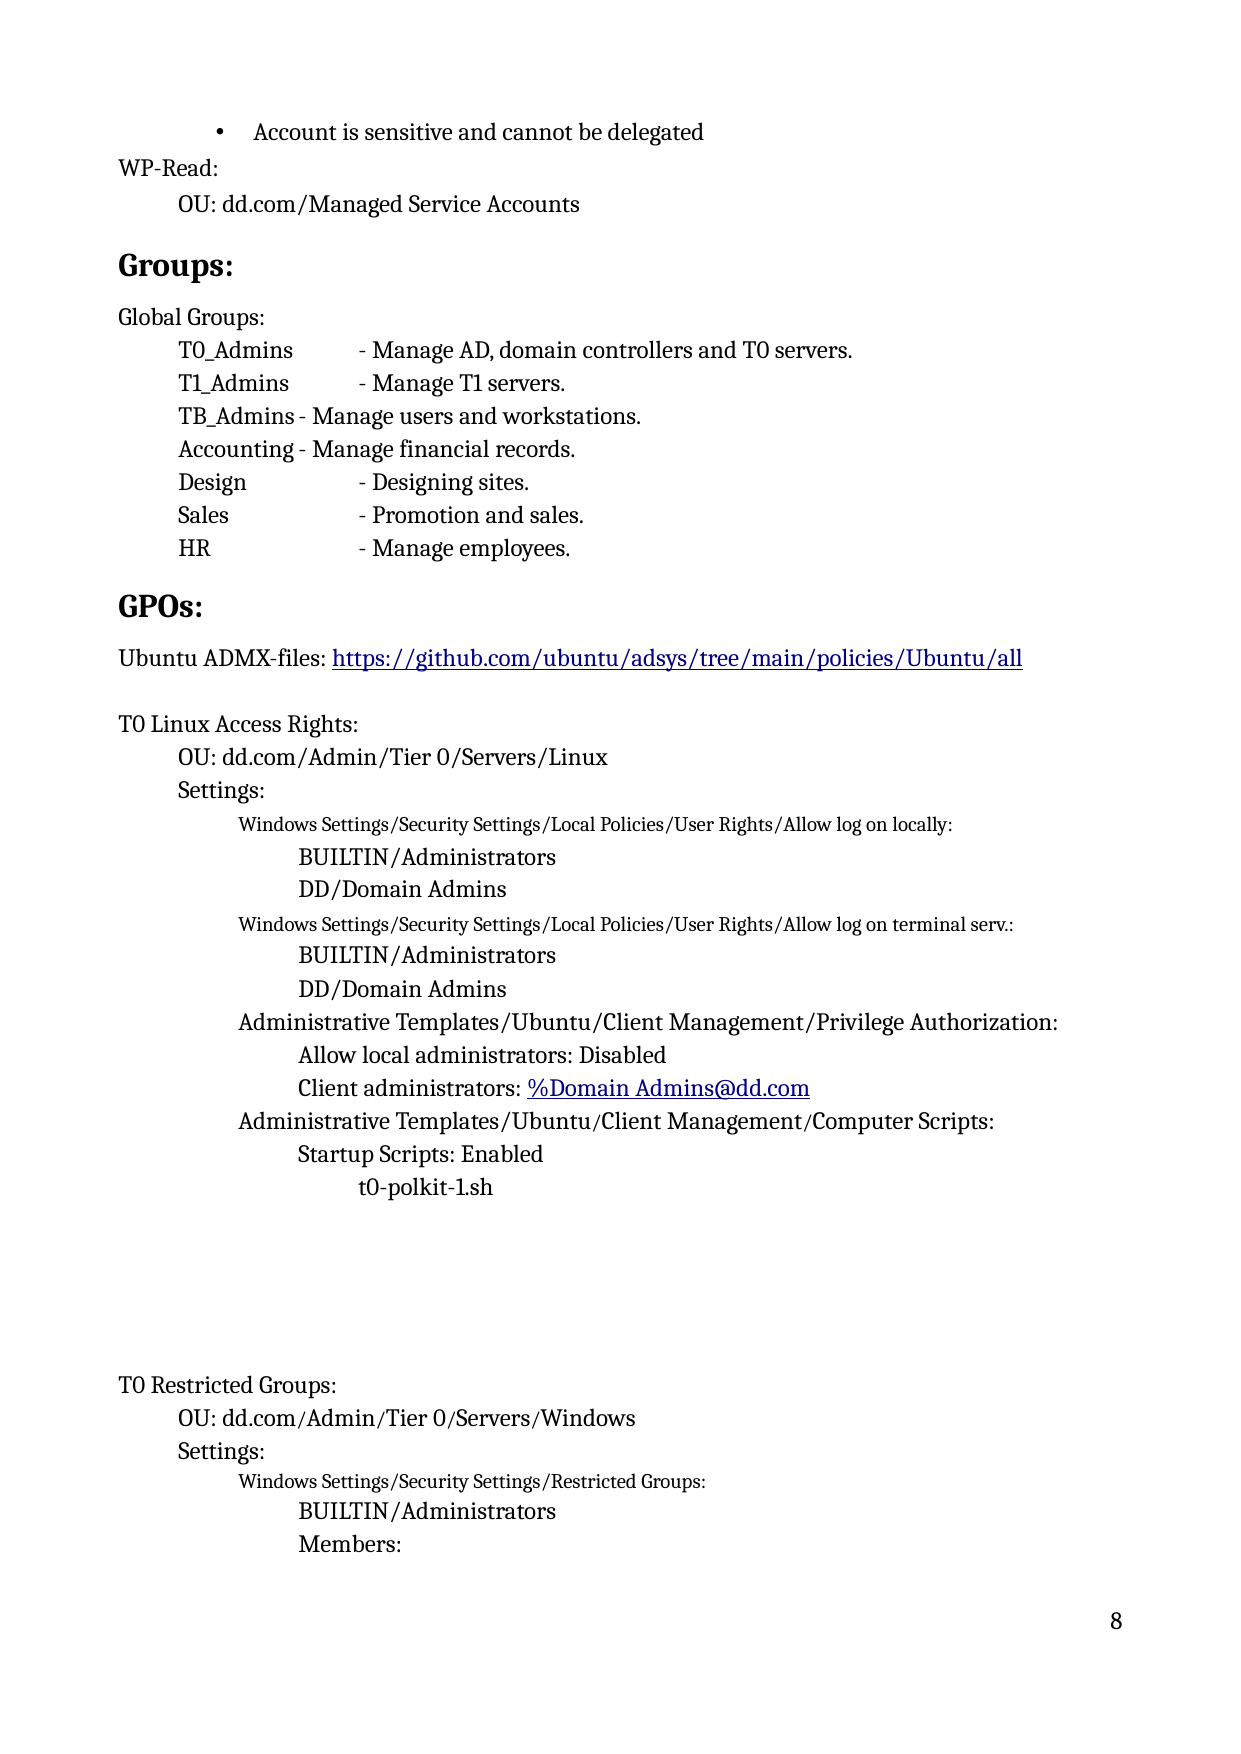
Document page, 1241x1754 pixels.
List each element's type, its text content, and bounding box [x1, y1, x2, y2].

text Administrative Templates/Ubuntu/Client Management/Computer Scripts: [118, 1107, 1122, 1135]
text T1_Admins - Manage T1 servers. [118, 369, 1122, 397]
text Members: [118, 1530, 1122, 1559]
text OU: dd.com/Managed Service Accounts [118, 189, 1122, 218]
text DD/Domain Admins [118, 974, 1122, 1003]
text Windows Settings/Security Settings/Local Policies/User Rights/Allow log on locally: [118, 809, 1122, 838]
subtitle Groups: [118, 246, 1122, 284]
text T0 Restricted Groups: [118, 1371, 1122, 1399]
text HR - Manage employees. [118, 534, 1122, 563]
text OU: dd.com/Admin/Tier 0/Servers/Windows [118, 1404, 1122, 1432]
text T0 Linux Access Rights: [118, 710, 1122, 739]
text BUILTIN/Administrators [118, 941, 1122, 970]
text OU: dd.com/Admin/Tier 0/Servers/Linux [118, 743, 1122, 772]
text Startup Scripts: Enabled [118, 1139, 1122, 1168]
text BUILTIN/Administrators [118, 1497, 1122, 1526]
text Accounting - Manage financial records. [118, 435, 1122, 463]
subtitle GPOs: [118, 588, 1122, 626]
text WP-Read: [118, 154, 1122, 183]
text t0-polkit-1.sh [118, 1173, 1122, 1201]
list Account is sensitive and cannot be delegated [216, 118, 1122, 147]
text Windows Settings/Security Settings/Restricted Groups: [118, 1470, 1122, 1494]
text Windows Settings/Security Settings/Local Policies/User Rights/Allow log on terminal serv.: [118, 908, 1122, 937]
text Allow local administrators: Disabled [118, 1041, 1122, 1069]
text Client administrators: %Domain Admins@dd.com [118, 1073, 1122, 1102]
text Global Groups: [118, 303, 1122, 331]
text Sales - Promotion and sales. [118, 501, 1122, 529]
text Ubuntu ADMX-files: https://github.com/ubuntu/adsys/tree/main/policies/Ubuntu/all [118, 644, 1122, 673]
text Design - Designing sites. [118, 468, 1122, 497]
text T0_Admins - Manage AD, domain controllers and T0 servers. [118, 336, 1122, 364]
text BUILTIN/Administrators [118, 842, 1122, 871]
text DD/Domain Admins [118, 875, 1122, 904]
text TB_Admins - Manage users and workstations. [118, 402, 1122, 431]
text Administrative Templates/Ubuntu/Client Management/Privilege Authorization: [118, 1007, 1122, 1036]
text Settings: [118, 1437, 1122, 1466]
text Settings: [118, 776, 1122, 805]
